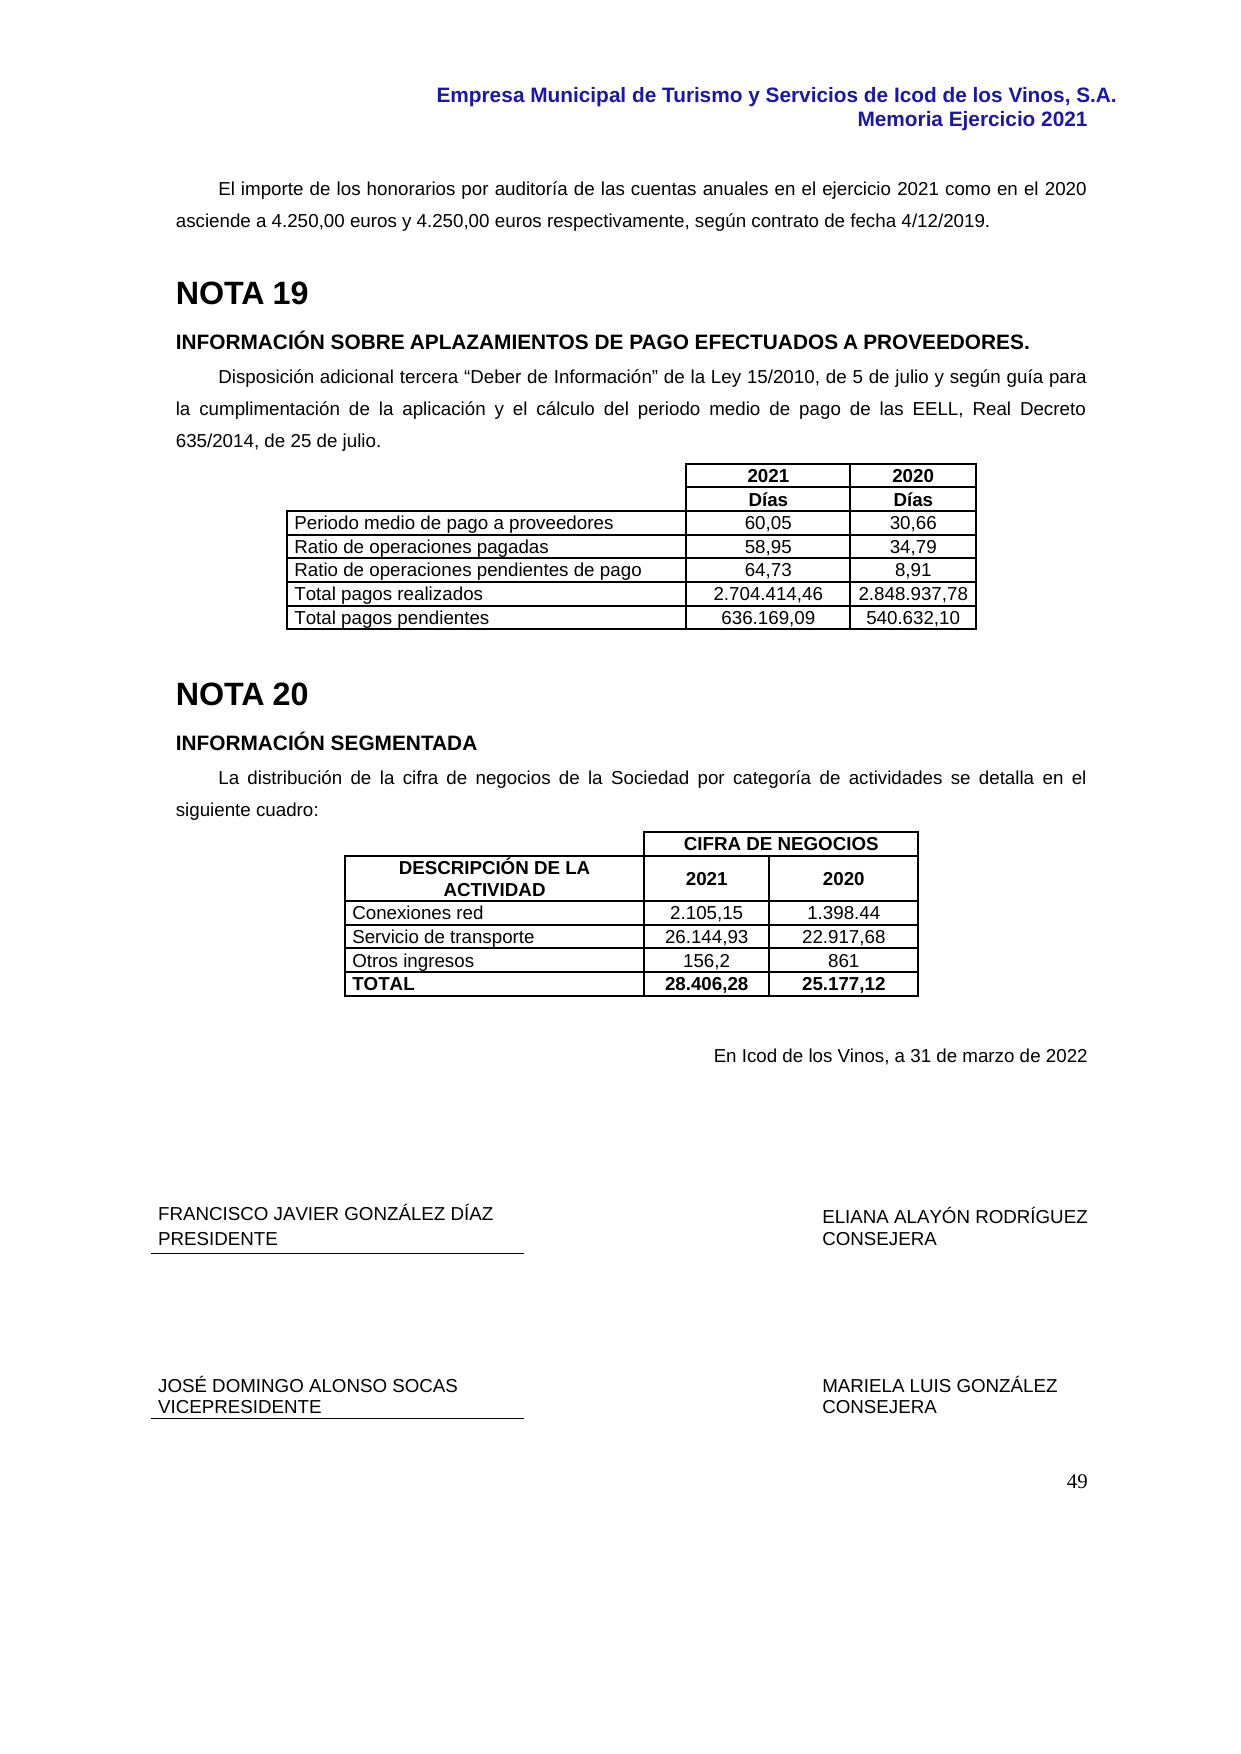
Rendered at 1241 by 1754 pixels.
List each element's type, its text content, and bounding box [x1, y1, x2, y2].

table_cell 156,2 [645, 949, 768, 971]
table_header 2021 [687, 465, 849, 486]
table_cell Ratio de operaciones pagadas [288, 536, 685, 557]
table_cell 58,95 [687, 536, 849, 557]
table_cell JOSÉ DOMINGO ALONSO SOCAS [151, 1310, 524, 1396]
table_cell MARIELA LUIS GONZÁLEZ CONSEJERA [815, 1310, 1112, 1418]
table_cell 2.704.414,46 [687, 583, 849, 604]
table_cell [524, 1224, 815, 1253]
table_cell Otros ingresos [346, 949, 643, 971]
table_cell [815, 1281, 1112, 1310]
table_cell 25.177,12 [770, 973, 917, 994]
table_cell 636.169,09 [687, 607, 849, 628]
table_cell 540.632,10 [851, 607, 975, 628]
table_cell Total pagos pendientes [288, 607, 685, 628]
table_cell Total pagos realizados [288, 583, 685, 604]
table_cell TOTAL [346, 973, 643, 994]
table_cell 22.917,68 [770, 926, 917, 947]
table_cell 861 [770, 949, 917, 971]
text NOTA 19 [176, 274, 1087, 311]
table_cell [524, 1418, 815, 1446]
table_cell 2020 [770, 857, 917, 900]
table_header ELIANA ALAYÓN RODRÍGUEZ CONSEJERA [815, 1181, 1112, 1253]
table_cell [815, 1253, 1112, 1281]
table_cell [524, 1281, 815, 1310]
text NOTA 20 [176, 675, 1087, 712]
table_cell Ratio de operaciones pendientes de pago [288, 559, 685, 581]
table_cell [524, 1396, 815, 1418]
table_cell 2.105,15 [645, 902, 768, 924]
table_cell 64,73 [687, 559, 849, 581]
table_cell Periodo medio de pago a proveedores [288, 512, 685, 533]
table_cell 1.398.44 [770, 902, 917, 924]
table_cell 8,91 [851, 559, 975, 581]
table_cell [815, 1418, 1112, 1446]
table_cell Servicio de transporte [346, 926, 643, 947]
text El importe de los honorarios por auditoría de las cuentas anuales en el ejercicio 2021 como en el 2020 asciende a 4.250,00 euros y 4.250,00 euros respectivamente, según contrato de fecha 4/12/2019. [176, 177, 1087, 231]
table_cell [151, 1419, 524, 1446]
table_cell Conexiones red [346, 902, 643, 924]
text INFORMACIÓN SEGMENTADA [176, 731, 1087, 754]
table_cell 28.406,28 [645, 973, 768, 994]
table_cell [524, 1253, 815, 1281]
table_cell 2.848.937,78 [851, 583, 975, 604]
table_cell [287, 486, 685, 510]
table_cell 26.144,93 [645, 926, 768, 947]
table_cell Días [851, 488, 975, 510]
text INFORMACIÓN SOBRE APLAZAMIENTOS DE PAGO EFECTUADOS A PROVEEDORES. [176, 330, 1087, 354]
table_cell VICEPRESIDENTE [151, 1396, 524, 1418]
table_cell [151, 1254, 524, 1281]
table_header [287, 463, 685, 486]
table_cell Días [687, 488, 849, 510]
table_cell DESCRIPCIÓN DE LA ACTIVIDAD [346, 857, 643, 900]
table_cell [151, 1281, 524, 1310]
table_header [345, 831, 643, 855]
table_header FRANCISCO JAVIER GONZÁLEZ DÍAZ [151, 1181, 524, 1224]
text La distribución de la cifra de negocios de la Sociedad por categoría de actividades se detalla en el siguiente cuadro: [176, 767, 1087, 820]
table_cell 34,79 [851, 536, 975, 557]
table_header [524, 1181, 815, 1224]
text Disposición adicional tercera “Deber de Información” de la Ley 15/2010, de 5 de julio y según guía para la cumplimentación de la aplicación y el cálculo del periodo medio de pago de las EELL, Real Decreto 635/2014, de 25 de julio. [176, 366, 1087, 452]
table_header CIFRA DE NEGOCIOS [645, 833, 917, 855]
table_cell PRESIDENTE [151, 1224, 524, 1253]
table_cell 2021 [645, 857, 768, 900]
table_cell 60,05 [687, 512, 849, 533]
text En Icod de los Vinos, a 31 de marzo de 2022 [176, 1045, 1087, 1066]
table_header 2020 [851, 465, 975, 486]
table_cell 30,66 [851, 512, 975, 533]
table_cell [524, 1310, 815, 1396]
